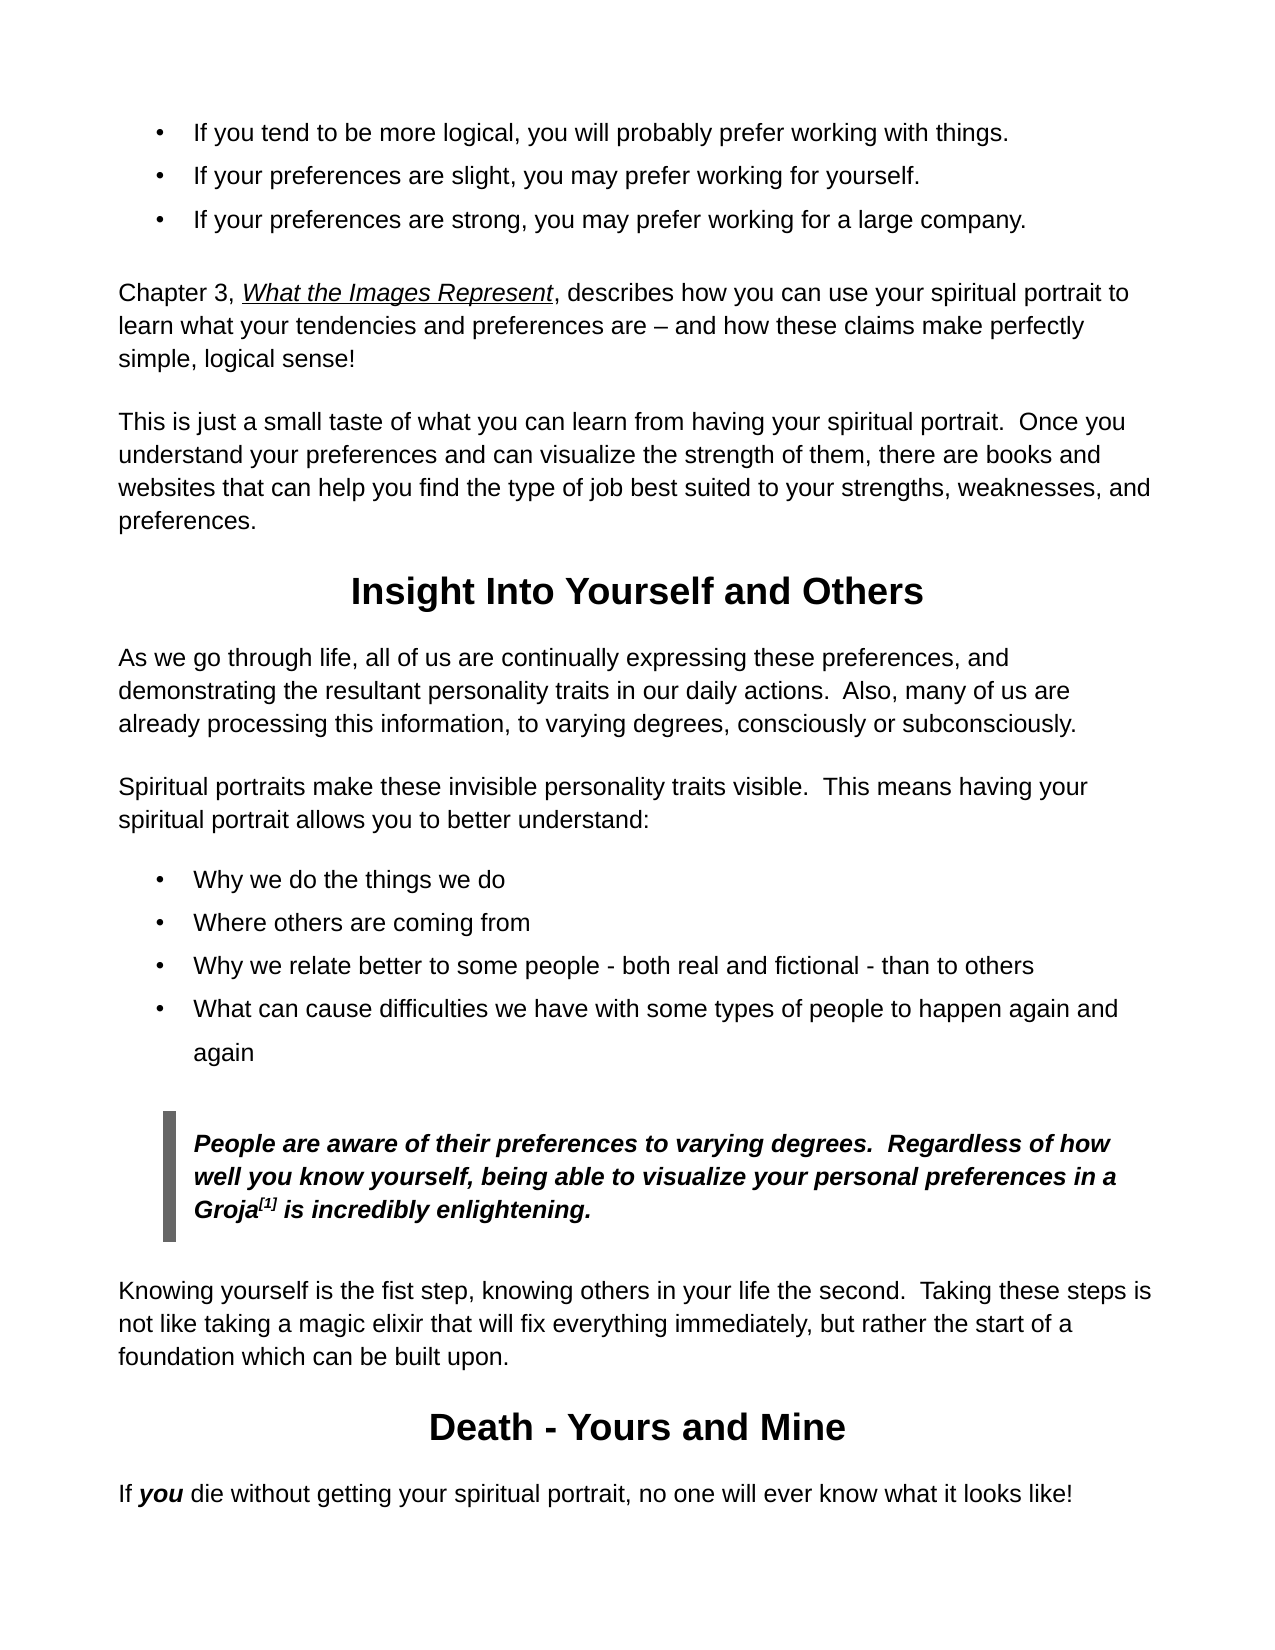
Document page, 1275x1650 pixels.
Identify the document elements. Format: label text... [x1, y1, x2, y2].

text If you die without getting your spiritual portrait, no one will ever know what it looks like! [118, 1478, 1157, 1507]
list Why we relate better to some people - both real and fictional - than to others [156, 951, 1157, 980]
text People are aware of their preferences to varying degrees. Regardless of how well you know yourself, being able to visualize your personal preferences in a Groja[1] is incredibly enlightening. [176, 1111, 1157, 1242]
list If you tend to be more logical, you will probably prefer working with things. [156, 118, 1157, 147]
text This is just a small taste of what you can learn from having your spiritual portrait. Once you understand your preferences and can visualize the strength of them, there are books and websites that can help you find the type of job best suited to your strengths, weaknesses, and preferences. [118, 407, 1157, 535]
list What can cause difficulties we have with some types of people to happen again and again [156, 994, 1157, 1066]
subtitle Insight Into Yourself and Others [118, 569, 1157, 613]
list If your preferences are slight, you may prefer working for yourself. [156, 161, 1157, 190]
list Why we do the things we do [156, 865, 1157, 893]
subtitle Death - Yours and Mine [118, 1405, 1157, 1448]
list If your preferences are strong, you may prefer working for a large company. [156, 204, 1157, 233]
text Knowing yourself is the fist step, knowing others in your life the second. Taking these steps is not like taking a magic elixir that will fix everything immediately, but rather the start of a foundation which can be built upon. [118, 1276, 1157, 1371]
text Chapter 3, What the Images Represent, describes how you can use your spiritual portrait to learn what your tendencies and preferences are – and how these claims make perfectly simple, logical sense! [118, 278, 1157, 373]
text As we go through life, all of us are continually expressing these preferences, and demonstrating the resultant personality traits in our daily actions. Also, many of us are already processing this information, to varying degrees, consciously or subconsciously. [118, 643, 1157, 737]
list Where others are coming from [156, 908, 1157, 937]
text Spiritual portraits make these invisible personality traits visible. This means having your spiritual portrait allows you to better understand: [118, 772, 1157, 833]
